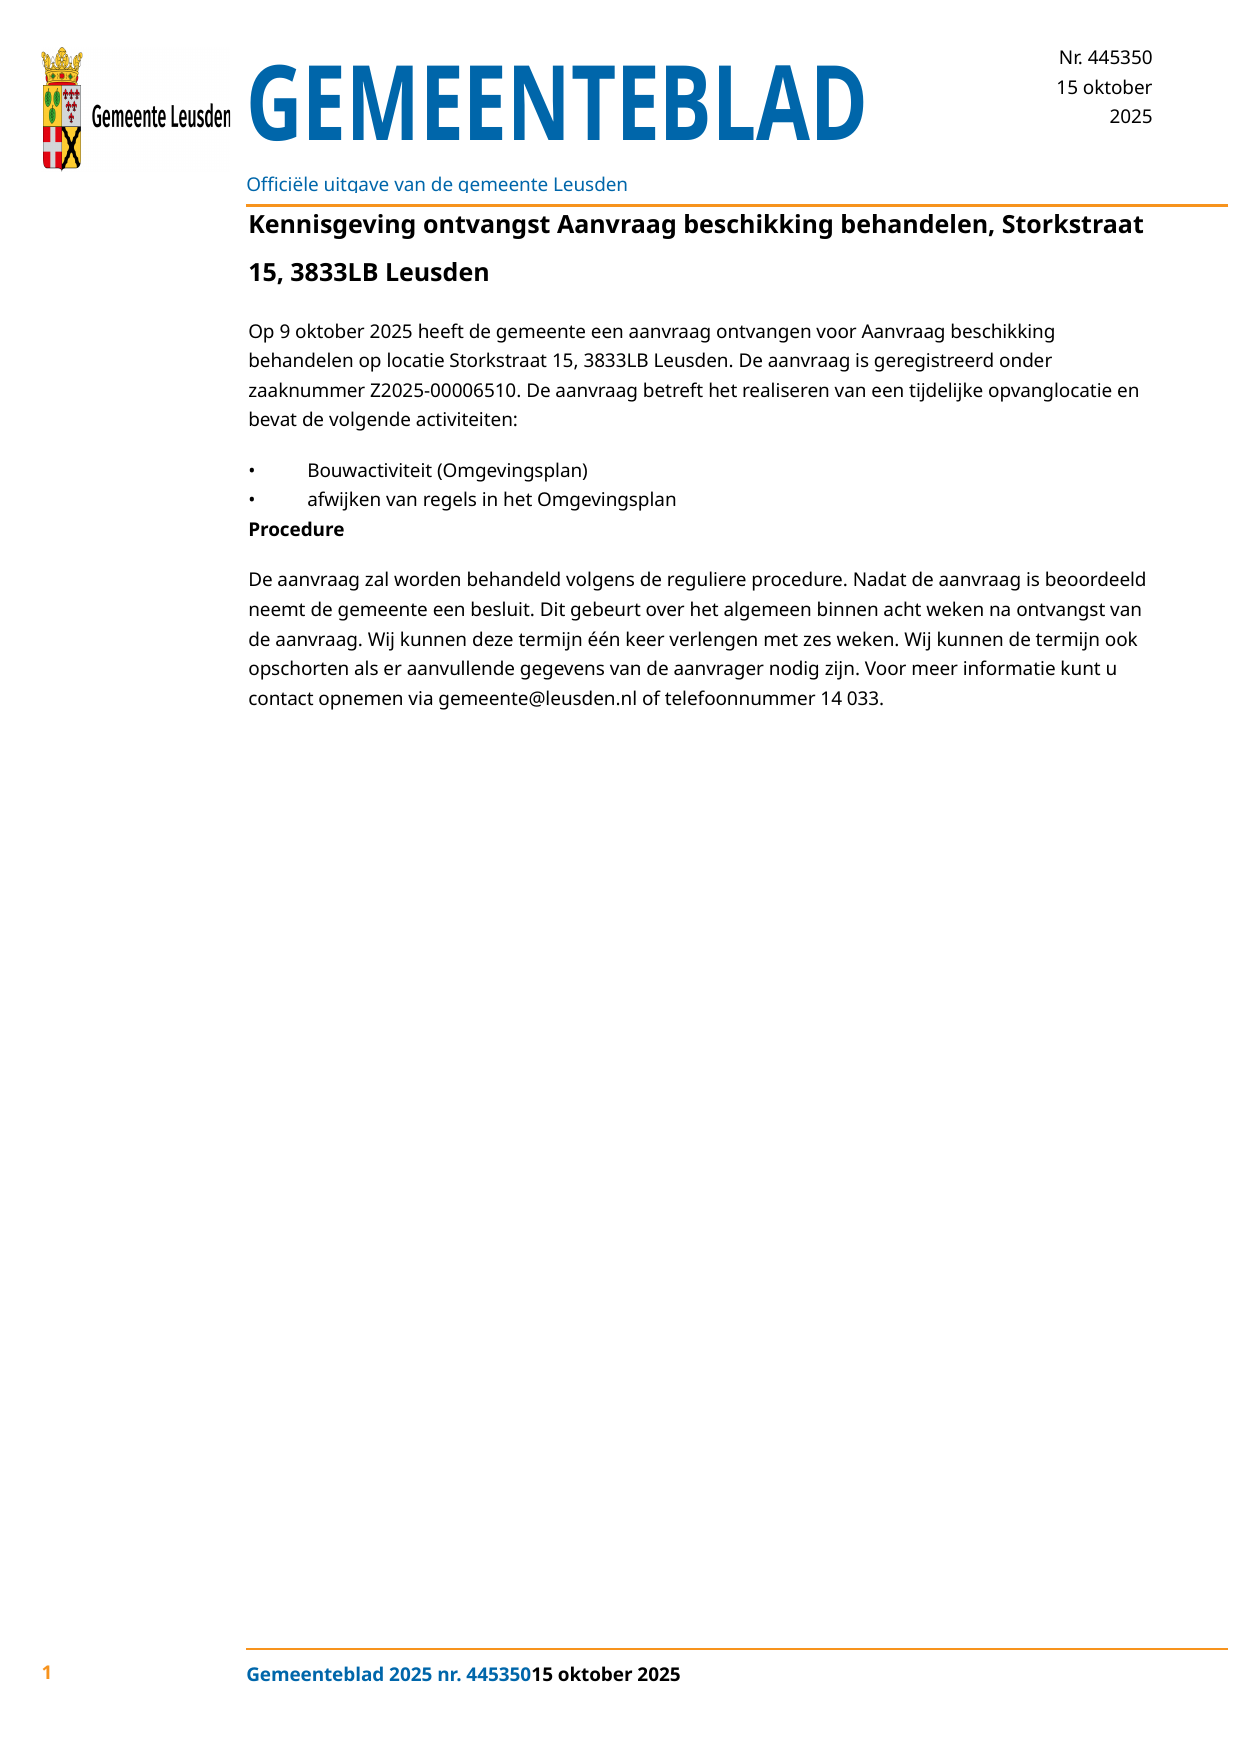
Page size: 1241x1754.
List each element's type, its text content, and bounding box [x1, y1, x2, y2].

list afwijken van regels in het Omgevingsplan [248, 487, 1152, 512]
text Op 9 oktober 2025 heeft de gemeente een aanvraag ontvangen voor Aanvraag beschikking behandelen op locatie Storkstraat 15, 3833LB Leusden. De aanvraag is geregistreerd onder zaaknummer Z2025-00006510. De aanvraag betreft het realiseren van een tijdelijke opvanglocatie en bevat de volgende activiteiten: [248, 318, 1152, 432]
text Kennisgeving ontvangst Aanvraag beschikking behandelen, Storkstraat 15, 3833LB Leusden [248, 207, 1152, 288]
text De aanvraag zal worden behandeld volgens de reguliere procedure. Nadat de aanvraag is beoordeeld neemt de gemeente een besluit. Dit gebeurt over het algemeen binnen acht weken na ontvangst van de aanvraag. Wij kunnen deze termijn één keer verlengen met zes weken. Wij kunnen de termijn ook opschorten als er aanvullende gegevens van de aanvrager nodig zijn. Voor meer informatie kunt u contact opnemen via gemeente@leusden.nl of telefoonnummer 14 033. [248, 567, 1152, 711]
list Bouwactiviteit (Omgevingsplan) [248, 457, 1152, 483]
text Procedure [248, 516, 1152, 542]
picture [41, 47, 231, 172]
